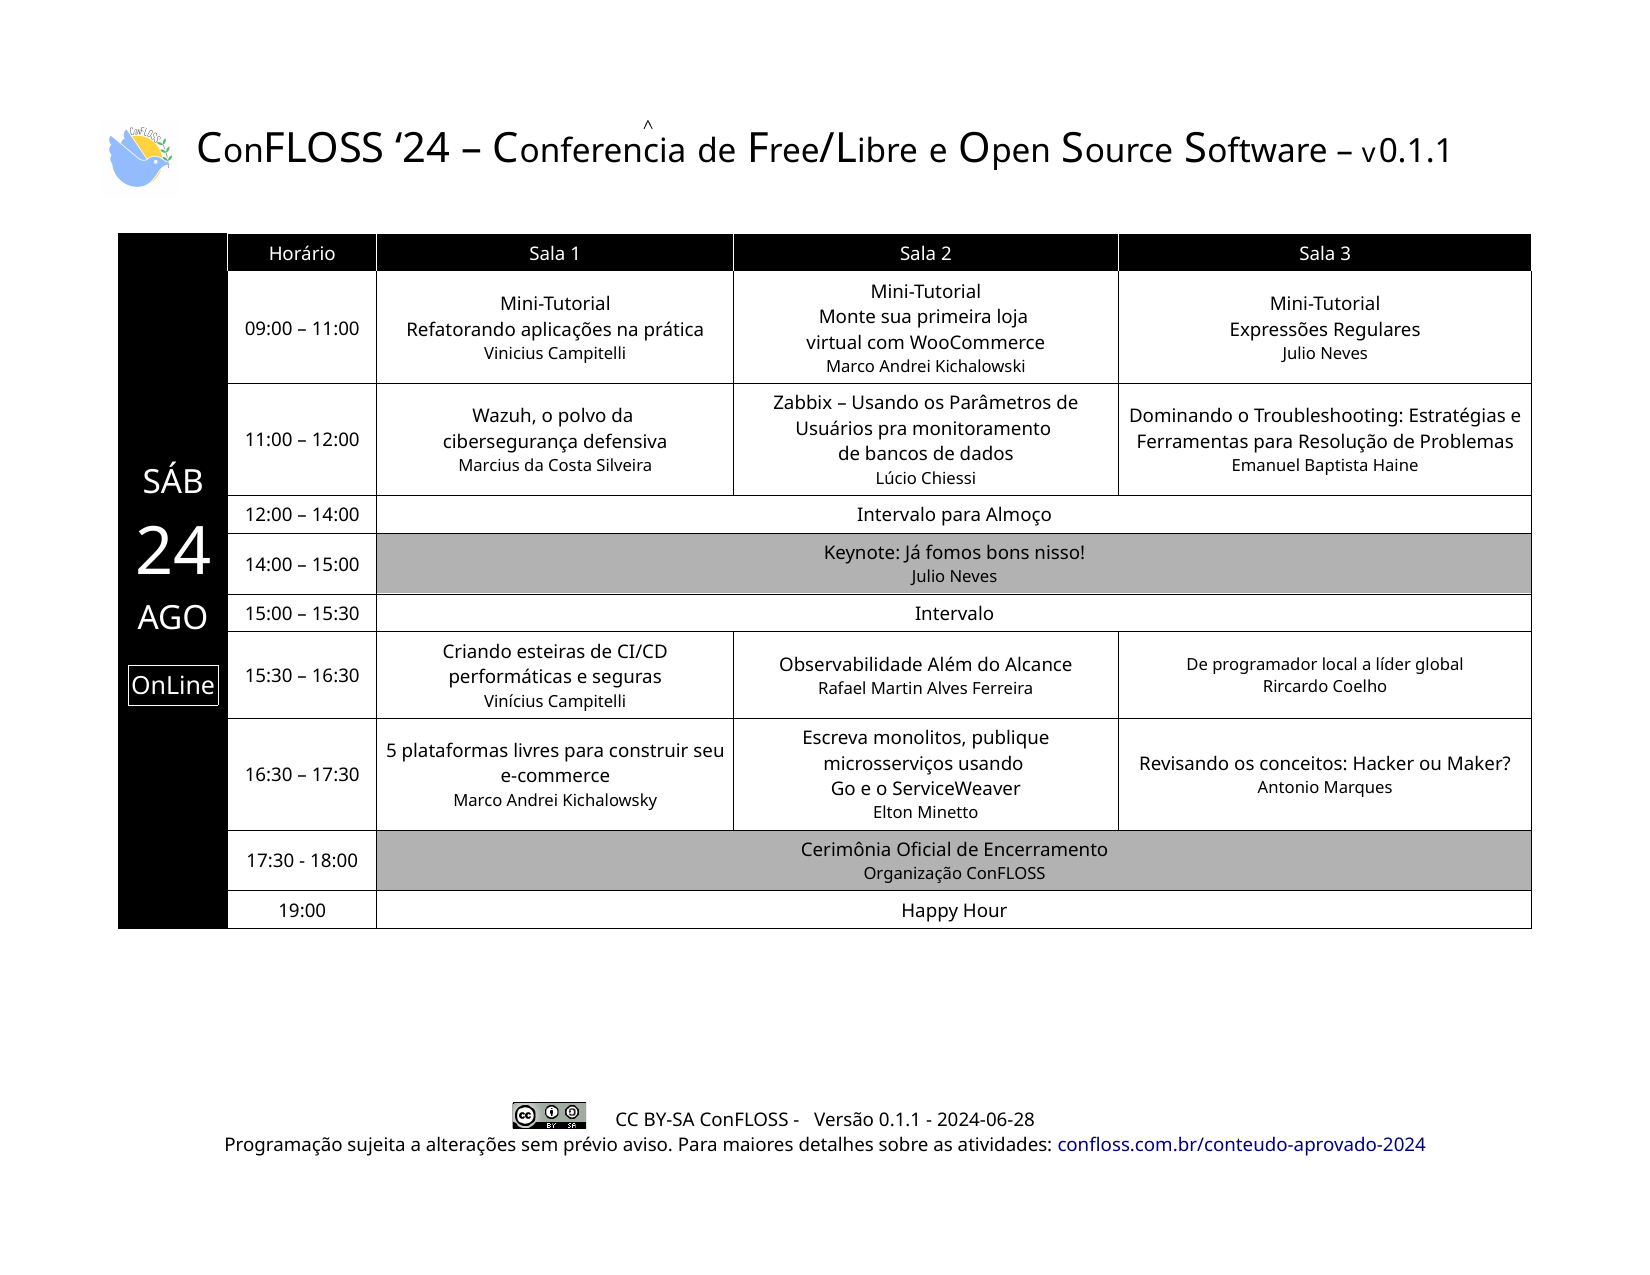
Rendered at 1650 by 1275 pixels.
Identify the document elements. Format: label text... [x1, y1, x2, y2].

table_cell 11:00 – 12:00 [228, 384, 376, 495]
picture [512, 1102, 587, 1129]
table_cell De programador local a líder global Rircardo Coelho [1119, 632, 1531, 718]
table_cell 5 plataformas livres para construir seu e-commerce Marco Andrei Kichalowsky [377, 719, 733, 829]
table_cell Cerimônia Oficial de Encerramento Organização ConFLOSS [377, 831, 1531, 890]
table_cell Wazuh, o polvo da cibersegurança defensiva Marcius da Costa Silveira [377, 384, 733, 495]
table_cell Happy Hour [377, 891, 1531, 928]
picture [643, 120, 653, 129]
table_cell Mini-Tutorial Monte sua primeira loja virtual com WooCommerce Marco Andrei Kichalowski [734, 272, 1118, 383]
table_cell 15:30 – 16:30 [228, 632, 376, 718]
table_header Sala 1 [377, 234, 733, 271]
table_header Sala 2 [734, 234, 1118, 271]
table_cell Escreva monolitos, publique microsserviços usando Go e o ServiceWeaver Elton Minetto [734, 719, 1118, 829]
table_cell 19:00 [228, 891, 376, 928]
table_cell Zabbix – Usando os Parâmetros de Usuários pra monitoramento de bancos de dados Lúcio Chiessi [734, 384, 1118, 495]
table_cell Intervalo [377, 595, 1531, 631]
table_cell 12:00 – 14:00 [228, 496, 376, 533]
table_cell Mini-Tutorial Refatorando aplicações na prática Vinicius Campitelli [377, 272, 733, 383]
table_header SÁB 24 AGO OnLine [119, 234, 227, 928]
table_cell 09:00 – 11:00 [228, 272, 376, 383]
table_header Sala 3 [1119, 234, 1531, 271]
table_cell Keynote: Já fomos bons nisso! Julio Neves [377, 534, 1531, 593]
table_cell Intervalo para Almoço [377, 496, 1531, 533]
table_cell 16:30 – 17:30 [228, 719, 376, 829]
table_cell Criando esteiras de CI/CD performáticas e seguras Vinícius Campitelli [377, 632, 733, 718]
table_cell Mini-Tutorial Expressões Regulares Julio Neves [1119, 272, 1531, 383]
table_cell Dominando o Troubleshooting: Estratégias e Ferramentas para Resolução de Problemas Emanuel Baptista Haine [1119, 384, 1531, 495]
table_cell 17:30 - 18:00 [228, 831, 376, 890]
table_cell 15:00 – 15:30 [228, 595, 376, 631]
table_header Horário [228, 234, 376, 271]
table_cell Revisando os conceitos: Hacker ou Maker? Antonio Marques [1119, 719, 1531, 829]
table_cell 14:00 – 15:00 [228, 534, 376, 593]
table_cell Observabilidade Além do Alcance Rafael Martin Alves Ferreira [734, 632, 1118, 718]
